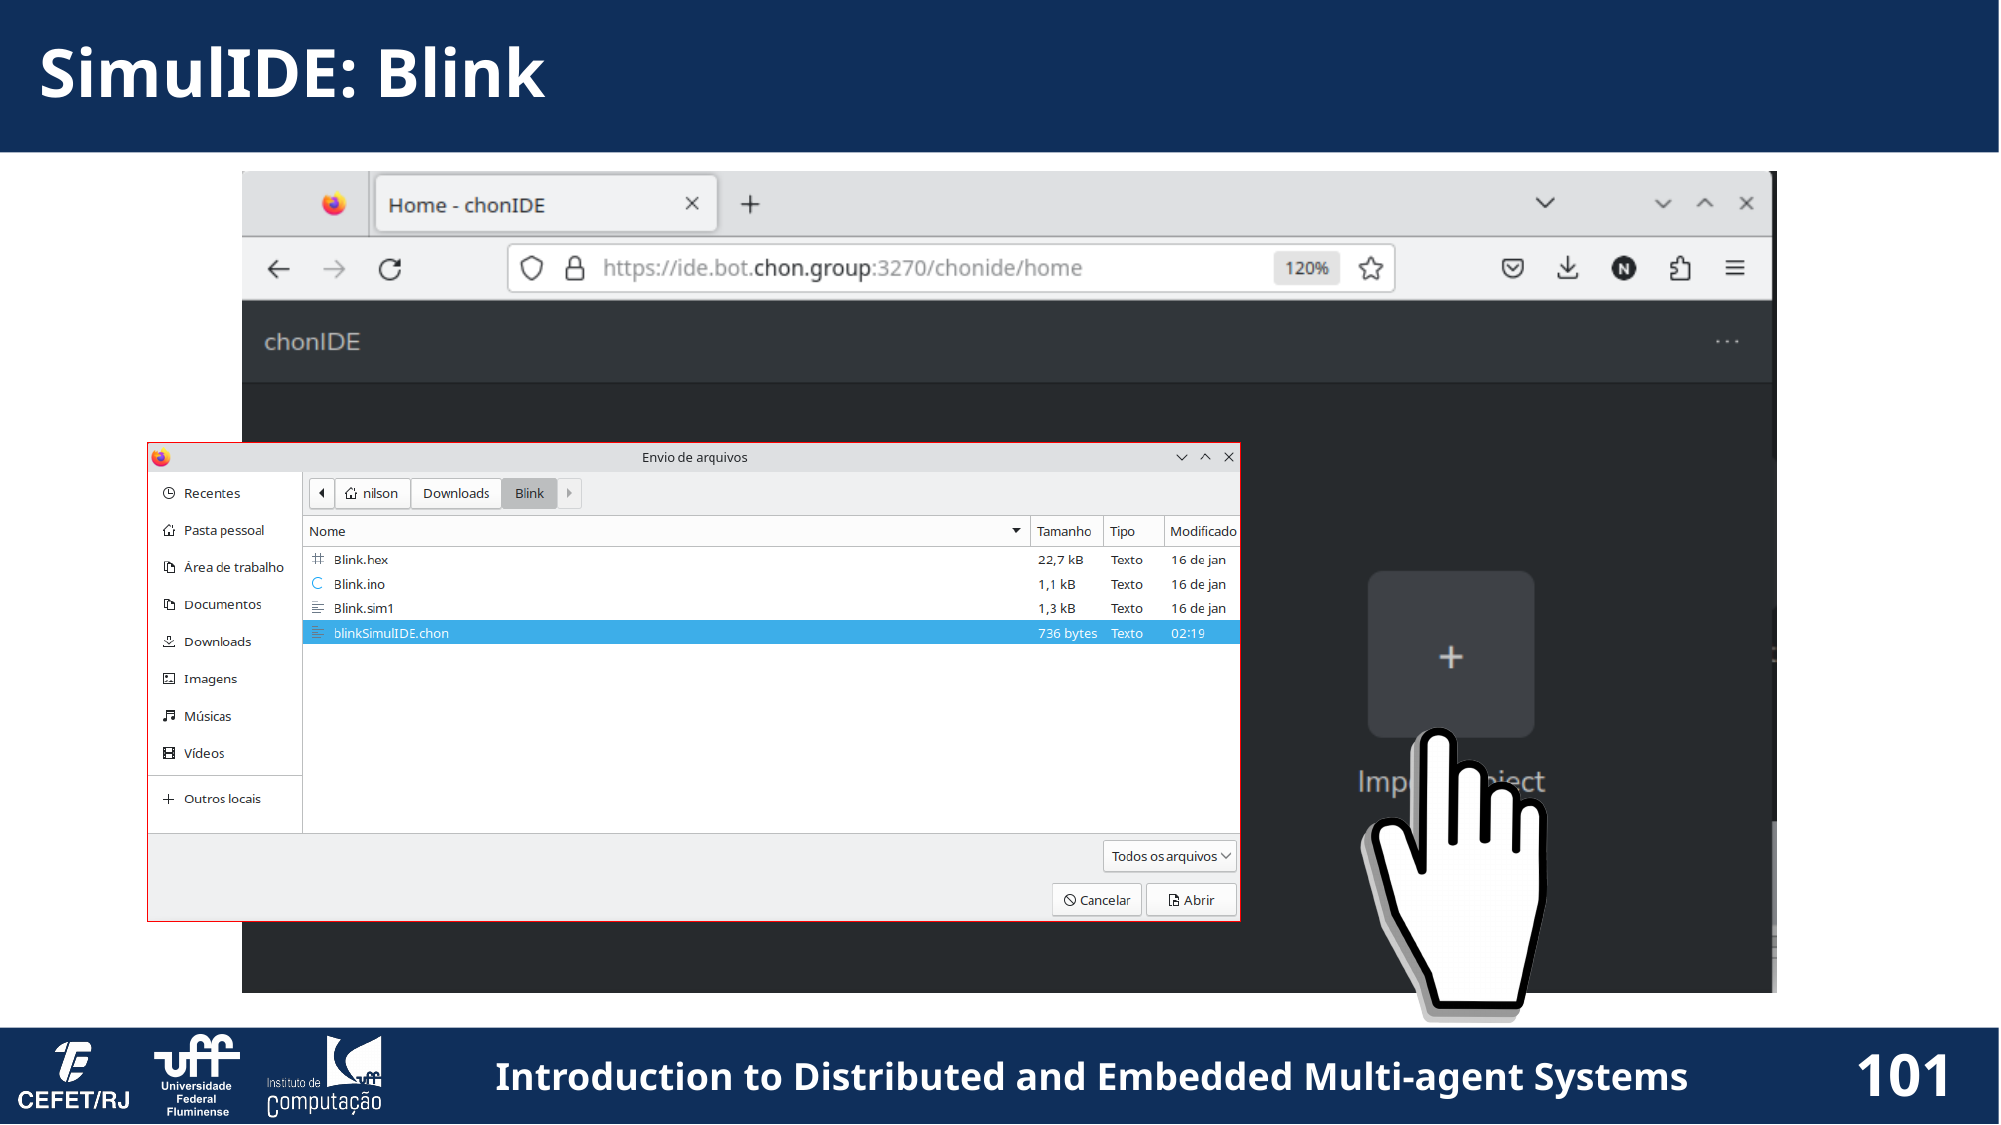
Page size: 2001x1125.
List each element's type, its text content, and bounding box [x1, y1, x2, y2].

picture [147, 171, 1777, 1024]
text_box SimulIDE: Blink [25, 23, 1998, 116]
picture [18, 1021, 129, 1125]
picture [265, 1033, 383, 1118]
picture [153, 1033, 241, 1121]
